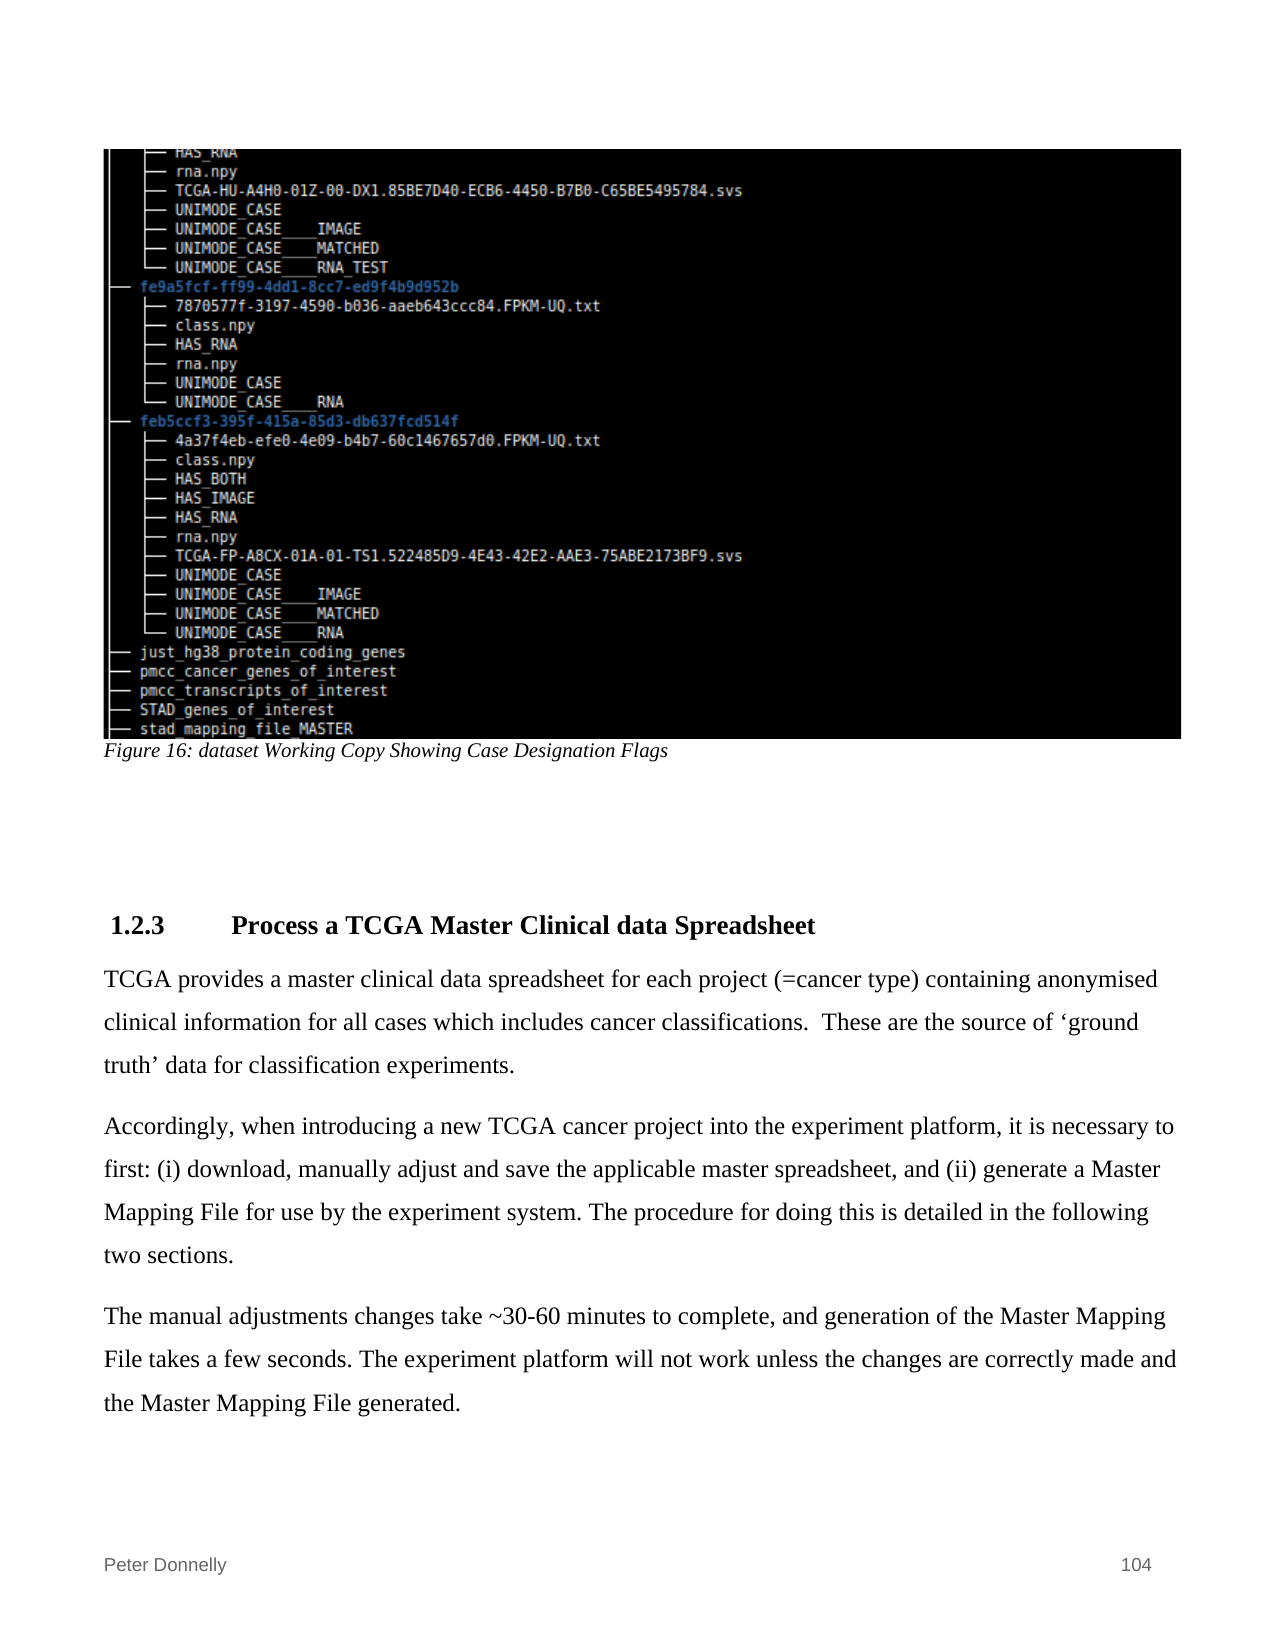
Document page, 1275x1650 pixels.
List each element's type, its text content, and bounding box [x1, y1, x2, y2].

picture [103, 149, 1182, 739]
text Figure 16: dataset Working Copy Showing Case Designation Flags [103, 739, 1181, 762]
text Accordingly, when introducing a new TCGA cancer project into the experiment platform, it is necessary to first: (i) download, manually adjust and save the applicable master spreadsheet, and (ii) generate a Master Mapping File for use by the experiment system. The procedure for doing this is detailed in the following two sections. [103, 1111, 1181, 1269]
subtitle Process a TCGA Master Clinical data Spreadsheet [103, 909, 1181, 941]
text The manual adjustments changes take ~30-60 minutes to complete, and generation of the Master Mapping File takes a few seconds. The experiment platform will not work unless the changes are correctly made and the Master Mapping File generated. [103, 1301, 1181, 1416]
text TCGA provides a master clinical data spreadsheet for each project (=cancer type) containing anonymised clinical information for all cases which includes cancer classifications. These are the source of ‘ground truth’ data for classification experiments. [103, 964, 1181, 1079]
